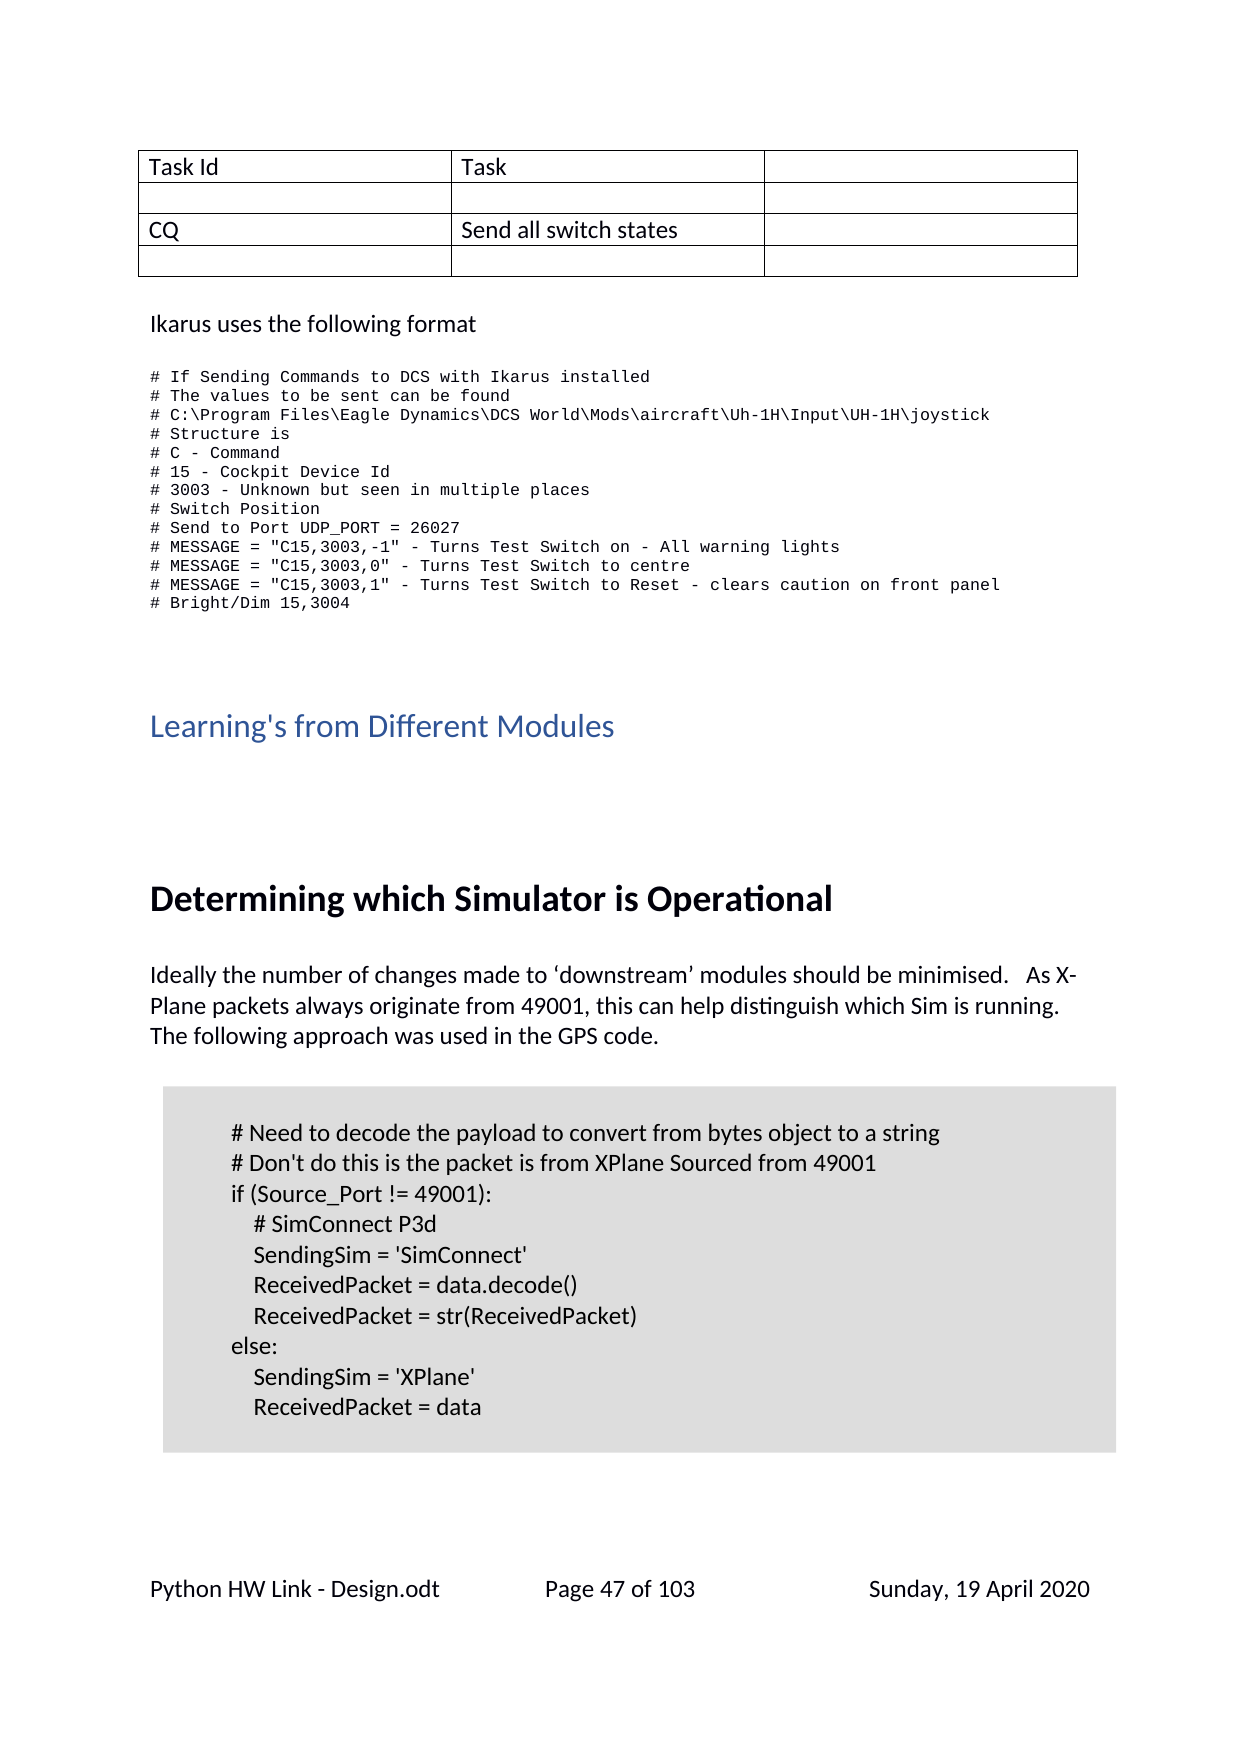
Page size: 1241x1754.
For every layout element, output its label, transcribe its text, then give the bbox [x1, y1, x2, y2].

subtitle Determining which Simulator is Operational [150, 874, 1090, 920]
subtitle Learning's from Different Modules [150, 705, 1090, 745]
table_cell [765, 246, 1077, 276]
text Ideally the number of changes made to ‘downstream’ modules should be minimised. As X-Plane packets always originate from 49001, this can help distinguish which Sim is running. The following approach was used in the GPS code. [150, 959, 1090, 1051]
text # Structure is [150, 425, 1090, 444]
table_cell [139, 183, 451, 213]
text # Switch Position [150, 501, 1090, 520]
text # If Sending Commands to DCS with Ikarus installed [150, 369, 1090, 388]
text # 3003 - Unknown but seen in multiple places [150, 482, 1090, 501]
text # C:\Program Files\Eagle Dynamics\DCS World\Mods\aircraft\Uh-1H\Input\UH-1H\joystick [150, 407, 1090, 425]
table_cell [139, 246, 451, 276]
table_cell [765, 214, 1077, 245]
table_cell Send all switch states [452, 214, 764, 245]
table_cell [452, 246, 764, 276]
table_header Task [452, 151, 764, 182]
text # MESSAGE = "C15,3003,1" - Turns Test Switch to Reset - clears caution on front panel [150, 576, 1090, 595]
text # MESSAGE = "C15,3003,0" - Turns Test Switch to centre [150, 557, 1090, 576]
text # Send to Port UDP_PORT = 26027 [150, 520, 1090, 538]
table_header Task Id [139, 151, 451, 182]
text # Bright/Dim 15,3004 [150, 595, 1090, 614]
table_cell CQ [139, 214, 451, 245]
text Ikarus uses the following format [150, 308, 1090, 338]
text # C - Command [150, 444, 1090, 463]
table_header [765, 151, 1077, 182]
text # 15 - Cockpit Device Id [150, 463, 1090, 482]
table_cell [452, 183, 764, 213]
table_cell [765, 183, 1077, 213]
text # The values to be sent can be found [150, 388, 1090, 407]
text # MESSAGE = "C15,3003,-1" - Turns Test Switch on - All warning lights [150, 538, 1090, 557]
